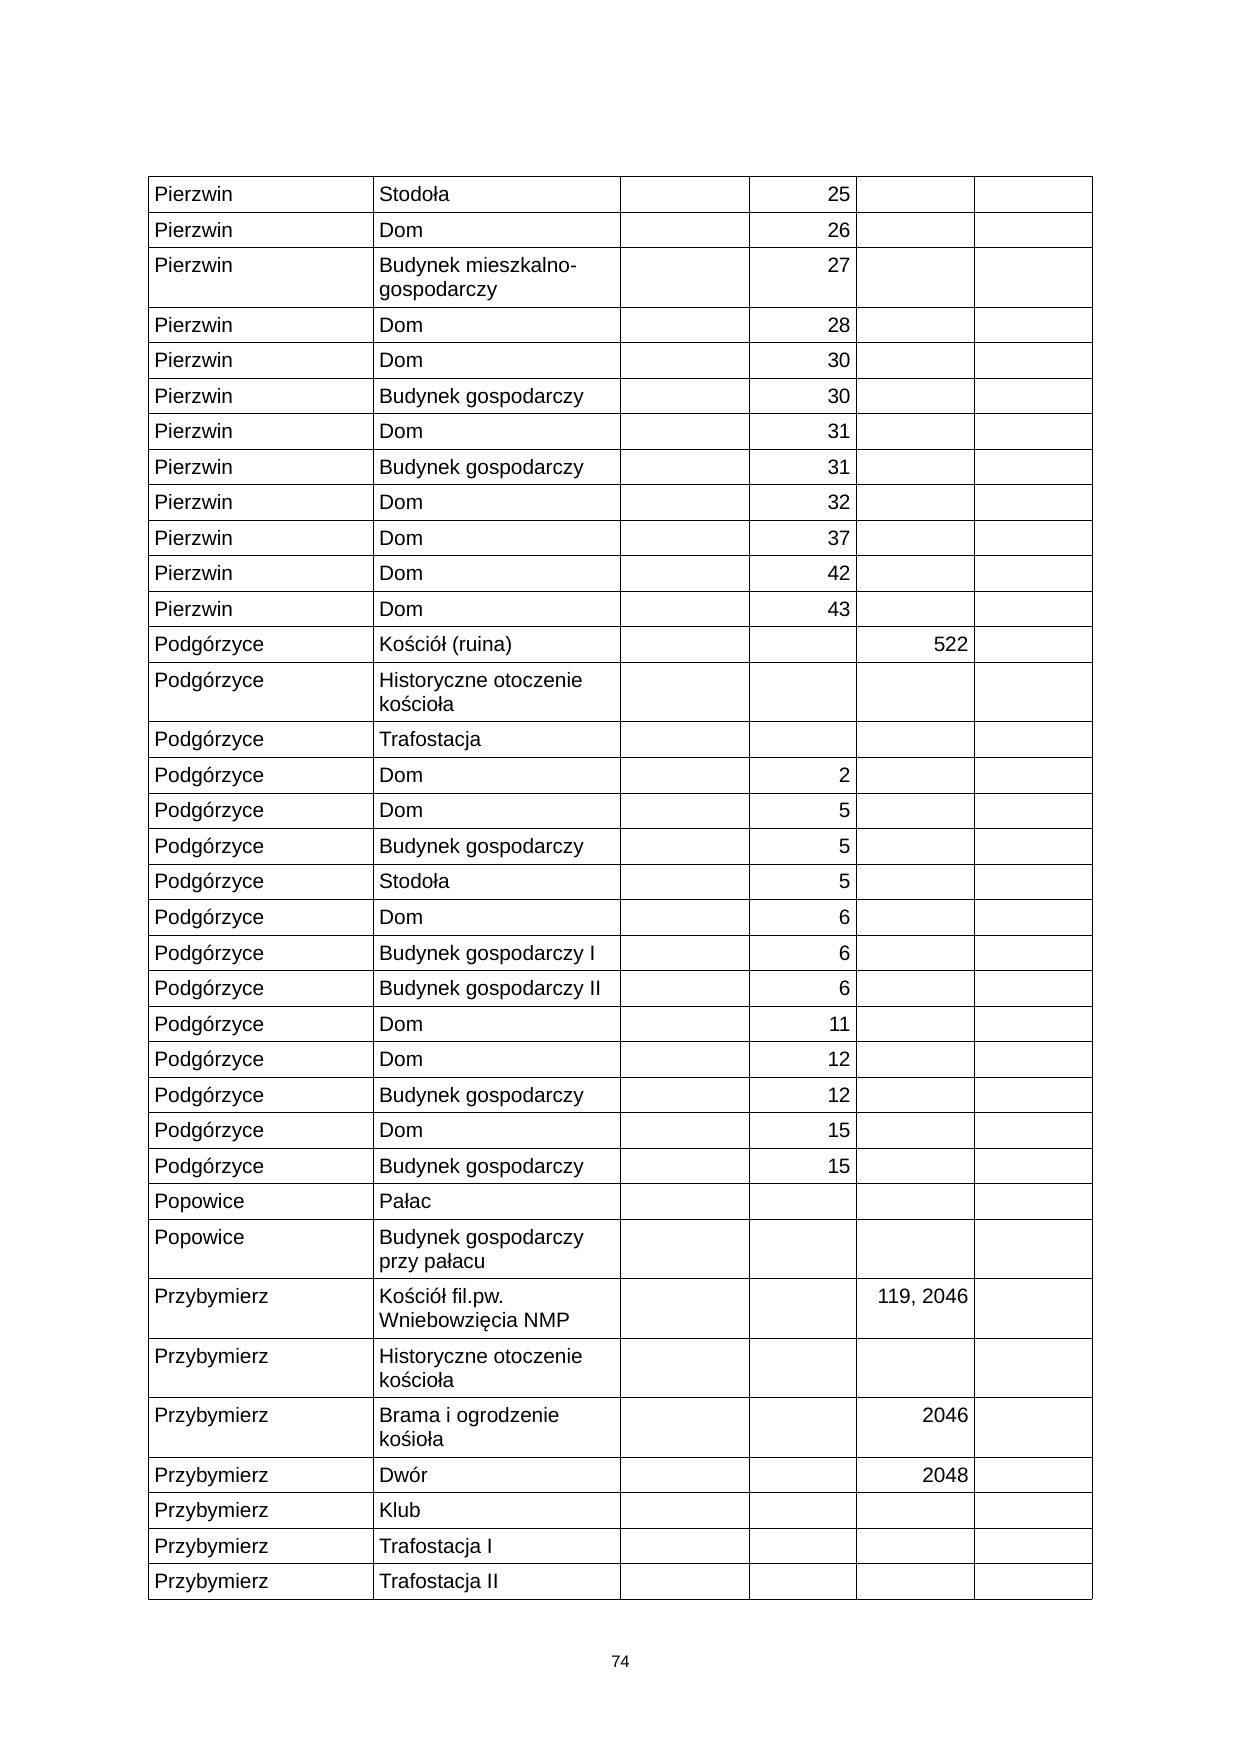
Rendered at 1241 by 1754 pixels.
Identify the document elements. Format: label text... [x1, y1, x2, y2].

table_cell [621, 627, 749, 662]
table_cell [857, 592, 974, 626]
table_cell [621, 450, 749, 484]
table_cell [975, 663, 1092, 721]
table_cell [975, 556, 1092, 591]
table_cell [750, 1529, 856, 1563]
table_cell [857, 1564, 974, 1599]
table_cell [975, 1007, 1092, 1041]
table_cell Pałac [374, 1184, 620, 1219]
table_cell Podgórzyce [149, 900, 373, 934]
table_cell 5 [750, 865, 856, 899]
table_cell [621, 1113, 749, 1148]
table_cell 15 [750, 1149, 856, 1183]
table_cell [621, 177, 749, 212]
table_cell [621, 1279, 749, 1338]
table_cell 12 [750, 1078, 856, 1112]
table_cell [975, 521, 1092, 555]
table_cell Podgórzyce [149, 1007, 373, 1041]
table_cell 5 [750, 794, 856, 828]
table_cell 12 [750, 1042, 856, 1077]
table_cell [621, 1564, 749, 1599]
table_cell Pierzwin [149, 450, 373, 484]
table_cell [857, 1493, 974, 1528]
table_cell [750, 1564, 856, 1599]
table_cell [975, 343, 1092, 378]
table_cell Pierzwin [149, 379, 373, 413]
table_cell Budynek mieszkalno-gospodarczy [374, 248, 620, 307]
table_cell 2046 [857, 1398, 974, 1457]
table_cell Pierzwin [149, 414, 373, 449]
table_cell [975, 829, 1092, 863]
table_cell Pierzwin [149, 177, 373, 212]
table_cell Dom [374, 213, 620, 247]
table_cell [857, 485, 974, 520]
table_cell [857, 1220, 974, 1278]
table_cell Pierzwin [149, 213, 373, 247]
table_cell [857, 177, 974, 212]
table_cell [975, 936, 1092, 970]
table_cell [621, 758, 749, 792]
table_cell [750, 1493, 856, 1528]
table_cell Podgórzyce [149, 794, 373, 828]
table_cell Dom [374, 1007, 620, 1041]
table_cell [621, 1042, 749, 1077]
table_cell Historyczne otoczenie kościoła [374, 1339, 620, 1397]
table_cell Budynek gospodarczy I [374, 936, 620, 970]
table_cell [857, 379, 974, 413]
table_cell [975, 1529, 1092, 1563]
table_cell [975, 794, 1092, 828]
table_cell Przybymierz [149, 1529, 373, 1563]
table_cell Pierzwin [149, 521, 373, 555]
table_cell [975, 177, 1092, 212]
table_cell [750, 663, 856, 721]
table_cell 5 [750, 829, 856, 863]
table_cell [621, 1339, 749, 1397]
table_cell 6 [750, 971, 856, 1006]
table_cell [975, 758, 1092, 792]
table_cell [857, 1184, 974, 1219]
table_cell Dom [374, 794, 620, 828]
table_cell 15 [750, 1113, 856, 1148]
table_cell Przybymierz [149, 1398, 373, 1457]
table_cell [975, 379, 1092, 413]
table_cell [857, 1149, 974, 1183]
table_cell [621, 865, 749, 899]
table_cell [857, 556, 974, 591]
table_cell Przybymierz [149, 1458, 373, 1492]
table_cell 28 [750, 308, 856, 342]
table_cell [857, 971, 974, 1006]
table_cell [975, 900, 1092, 934]
table_cell Podgórzyce [149, 936, 373, 970]
table_cell Brama i ogrodzenie kośioła [374, 1398, 620, 1457]
table_cell 11 [750, 1007, 856, 1041]
table_cell [857, 213, 974, 247]
table_cell Budynek gospodarczy przy pałacu [374, 1220, 620, 1278]
table_cell [750, 627, 856, 662]
table_cell Podgórzyce [149, 1042, 373, 1077]
table_cell Budynek gospodarczy [374, 379, 620, 413]
table_cell Podgórzyce [149, 758, 373, 792]
table_cell Popowice [149, 1220, 373, 1278]
table_cell 37 [750, 521, 856, 555]
table_cell [975, 1149, 1092, 1183]
table_cell Przybymierz [149, 1564, 373, 1599]
table_cell [621, 971, 749, 1006]
table_cell Pierzwin [149, 485, 373, 520]
table_cell [621, 485, 749, 520]
table_cell Kościół fil.pw. Wniebowzięcia NMP [374, 1279, 620, 1338]
table_cell [750, 1220, 856, 1278]
table_cell 30 [750, 379, 856, 413]
table_cell Podgórzyce [149, 971, 373, 1006]
table_cell [975, 1398, 1092, 1457]
table_cell [621, 521, 749, 555]
table_cell Dom [374, 592, 620, 626]
table_cell Podgórzyce [149, 1113, 373, 1148]
table_cell Podgórzyce [149, 865, 373, 899]
table_cell Pierzwin [149, 343, 373, 378]
table_cell [621, 794, 749, 828]
table_cell [857, 1529, 974, 1563]
table_cell [975, 213, 1092, 247]
table_cell [621, 248, 749, 307]
table_cell Podgórzyce [149, 663, 373, 721]
table_cell [750, 1279, 856, 1338]
table_cell [621, 1220, 749, 1278]
table_cell Stodoła [374, 865, 620, 899]
table_cell [975, 1113, 1092, 1148]
table_cell Trafostacja [374, 722, 620, 757]
table_cell [857, 308, 974, 342]
table_cell Budynek gospodarczy [374, 1078, 620, 1112]
table_cell [975, 1564, 1092, 1599]
table_cell Dwór [374, 1458, 620, 1492]
table_cell Popowice [149, 1184, 373, 1219]
table_cell [975, 450, 1092, 484]
table_cell Historyczne otoczenie kościoła [374, 663, 620, 721]
table_cell [857, 663, 974, 721]
table_cell [975, 592, 1092, 626]
table_cell [975, 1220, 1092, 1278]
table_cell 43 [750, 592, 856, 626]
table_cell 6 [750, 936, 856, 970]
table_cell [621, 308, 749, 342]
table_cell 6 [750, 900, 856, 934]
table_cell Budynek gospodarczy [374, 1149, 620, 1183]
table_cell Podgórzyce [149, 1078, 373, 1112]
table_cell [621, 1007, 749, 1041]
table_cell Podgórzyce [149, 627, 373, 662]
table_cell [750, 1339, 856, 1397]
table_cell [857, 1007, 974, 1041]
table_cell [975, 485, 1092, 520]
table_cell [621, 1078, 749, 1112]
table_cell Dom [374, 758, 620, 792]
table_cell Budynek gospodarczy [374, 450, 620, 484]
table_cell 2048 [857, 1458, 974, 1492]
table_cell [857, 521, 974, 555]
table_cell Trafostacja I [374, 1529, 620, 1563]
table_cell [857, 936, 974, 970]
table_cell [621, 556, 749, 591]
table_cell 26 [750, 213, 856, 247]
table_cell [975, 1339, 1092, 1397]
table_cell 30 [750, 343, 856, 378]
table_cell Dom [374, 900, 620, 934]
table_cell [857, 1078, 974, 1112]
table_cell [857, 794, 974, 828]
table_cell [975, 414, 1092, 449]
table_cell Podgórzyce [149, 722, 373, 757]
table_cell [857, 722, 974, 757]
table_cell [857, 248, 974, 307]
table_cell Pierzwin [149, 248, 373, 307]
table_cell 32 [750, 485, 856, 520]
table_cell Podgórzyce [149, 829, 373, 863]
table_cell [857, 829, 974, 863]
table_cell Dom [374, 1113, 620, 1148]
table_cell [621, 592, 749, 626]
table_cell 31 [750, 450, 856, 484]
table_cell [750, 1184, 856, 1219]
table_cell [621, 1529, 749, 1563]
table_cell [975, 1458, 1092, 1492]
table_cell [857, 758, 974, 792]
table_cell Klub [374, 1493, 620, 1528]
table_cell Budynek gospodarczy [374, 829, 620, 863]
table_cell 119, 2046 [857, 1279, 974, 1338]
table_cell Dom [374, 556, 620, 591]
table_cell Dom [374, 1042, 620, 1077]
table_cell [621, 1398, 749, 1457]
table_cell [857, 450, 974, 484]
table_cell Dom [374, 414, 620, 449]
table_cell [857, 900, 974, 934]
table_cell [975, 865, 1092, 899]
table_cell [621, 722, 749, 757]
table_cell [975, 1078, 1092, 1112]
table_cell [975, 1184, 1092, 1219]
table_cell [857, 414, 974, 449]
table_cell [975, 308, 1092, 342]
table_cell [975, 248, 1092, 307]
table_cell Dom [374, 308, 620, 342]
table_cell [857, 1042, 974, 1077]
table_cell [857, 1339, 974, 1397]
table_cell [621, 414, 749, 449]
table_cell 31 [750, 414, 856, 449]
table_cell Dom [374, 485, 620, 520]
table_cell [750, 1398, 856, 1457]
table_cell [621, 663, 749, 721]
table_cell [621, 343, 749, 378]
table_cell [857, 865, 974, 899]
table_cell [621, 1149, 749, 1183]
table_cell [621, 936, 749, 970]
table_cell [621, 829, 749, 863]
table_cell [857, 343, 974, 378]
table_cell Przybymierz [149, 1493, 373, 1528]
table_cell 522 [857, 627, 974, 662]
table_cell [975, 722, 1092, 757]
table_cell Pierzwin [149, 308, 373, 342]
table_cell Podgórzyce [149, 1149, 373, 1183]
table_cell [975, 971, 1092, 1006]
table_cell [750, 1458, 856, 1492]
table_cell Dom [374, 521, 620, 555]
table_cell 27 [750, 248, 856, 307]
table_cell Stodoła [374, 177, 620, 212]
table_cell [621, 213, 749, 247]
table_cell Dom [374, 343, 620, 378]
table_cell [975, 627, 1092, 662]
table_cell Pierzwin [149, 556, 373, 591]
table_cell Budynek gospodarczy II [374, 971, 620, 1006]
table_cell [975, 1042, 1092, 1077]
table_cell Kościół (ruina) [374, 627, 620, 662]
table_cell [621, 900, 749, 934]
table_cell [975, 1279, 1092, 1338]
table_cell Pierzwin [149, 592, 373, 626]
table_cell [621, 1493, 749, 1528]
table_cell Przybymierz [149, 1339, 373, 1397]
table_cell [621, 1184, 749, 1219]
table_cell [621, 379, 749, 413]
table_cell 42 [750, 556, 856, 591]
table_cell 25 [750, 177, 856, 212]
table_cell [857, 1113, 974, 1148]
table_cell 2 [750, 758, 856, 792]
table_cell Trafostacja II [374, 1564, 620, 1599]
table_cell [975, 1493, 1092, 1528]
table_cell [750, 722, 856, 757]
table_cell [621, 1458, 749, 1492]
table_cell Przybymierz [149, 1279, 373, 1338]
